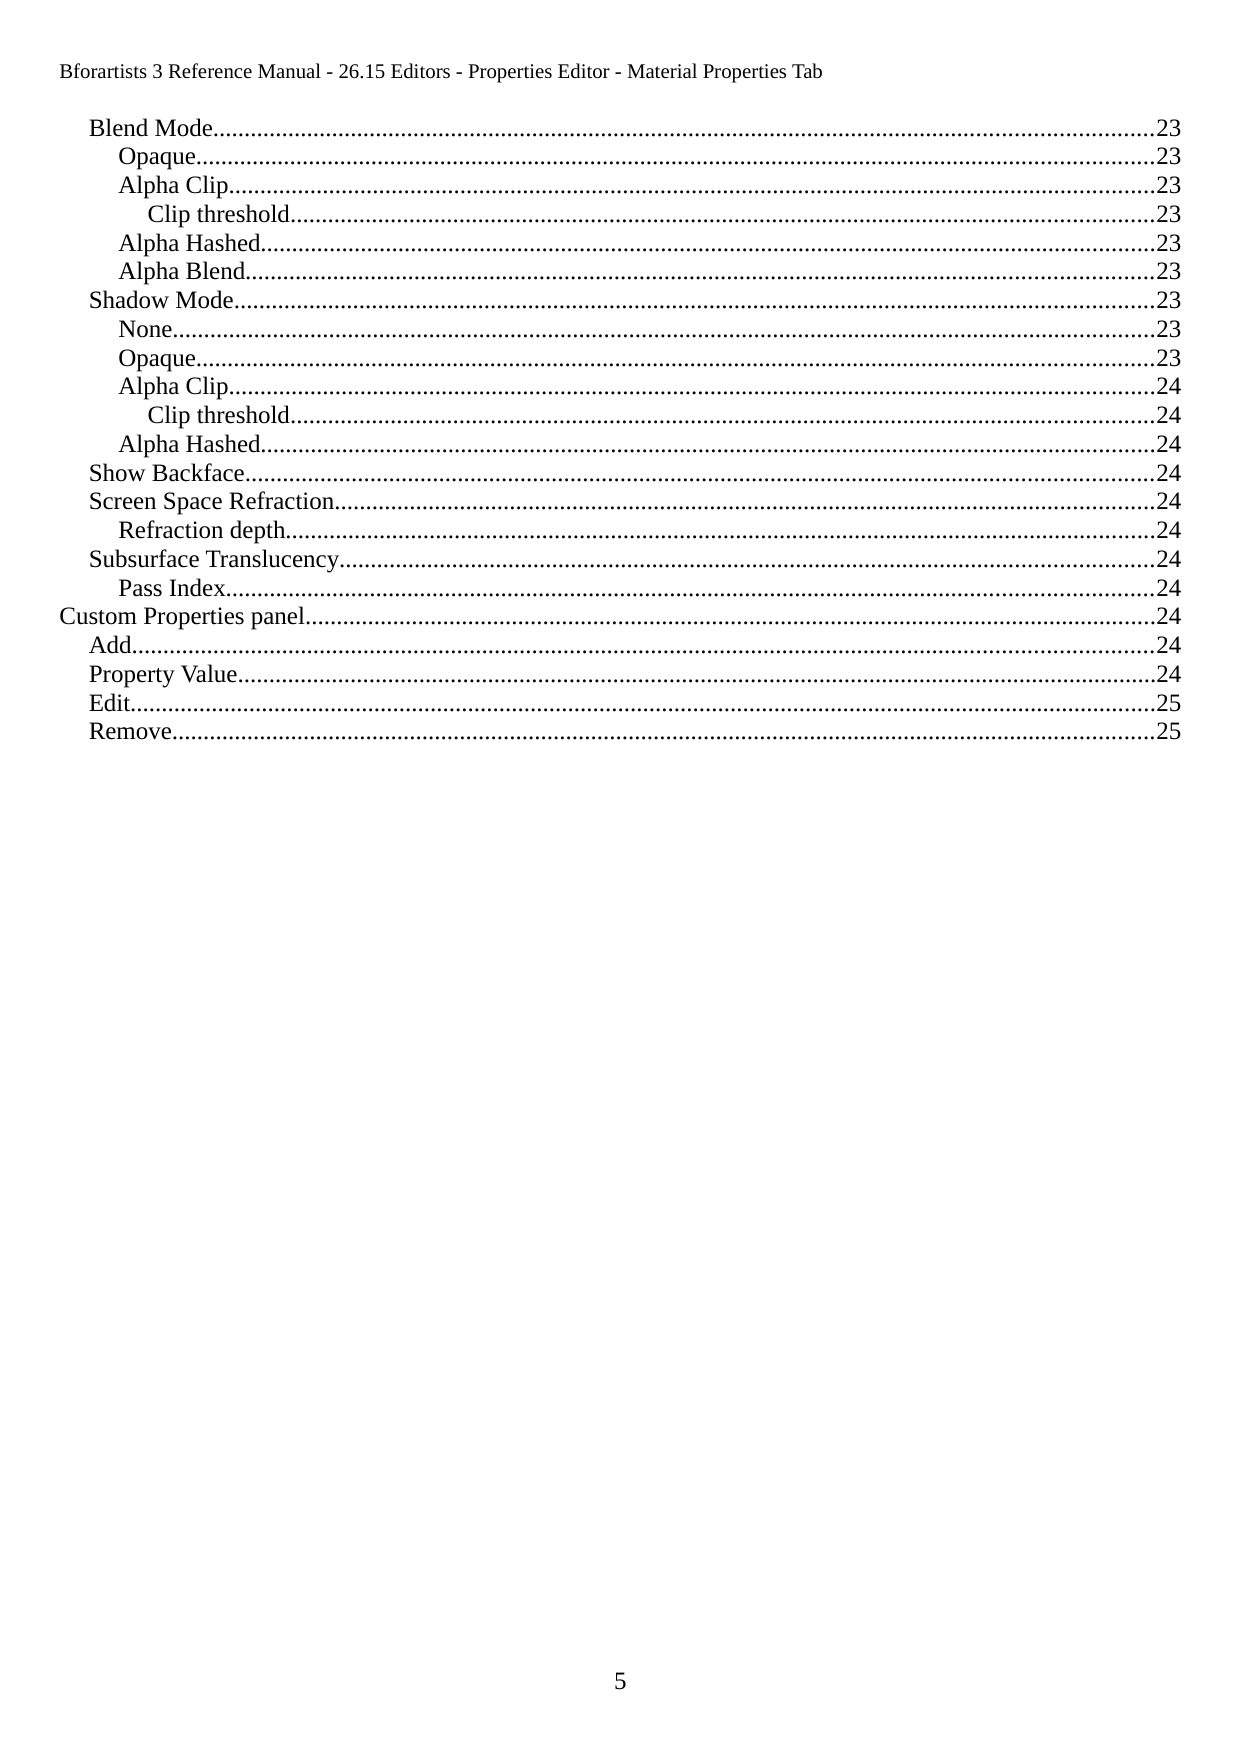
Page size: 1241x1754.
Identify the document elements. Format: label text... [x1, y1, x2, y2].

text Remove 25 [88, 716, 1181, 745]
text Property Value 24 [88, 659, 1181, 688]
text Custom Properties panel 24 [59, 601, 1181, 630]
text Alpha Clip 24 [118, 371, 1181, 400]
text Clip threshold 24 [147, 400, 1181, 429]
text Refraction depth 24 [118, 515, 1181, 544]
text Subsurface Translucency 24 [88, 544, 1181, 573]
text Edit 25 [88, 688, 1181, 716]
text Opaque 23 [118, 141, 1181, 170]
text Screen Space Refraction 24 [88, 486, 1181, 515]
text None 23 [118, 314, 1181, 343]
text Alpha Clip 23 [118, 170, 1181, 199]
text Alpha Blend 23 [118, 256, 1181, 285]
text Shadow Mode 23 [88, 285, 1181, 314]
text Show Backface 24 [88, 458, 1181, 486]
text Add 24 [88, 630, 1181, 659]
text Clip threshold 23 [147, 199, 1181, 228]
text Opaque 23 [118, 343, 1181, 371]
text Alpha Hashed 23 [118, 228, 1181, 256]
text Pass Index 24 [118, 573, 1181, 601]
text Alpha Hashed 24 [118, 429, 1181, 458]
text Blend Mode 23 [88, 113, 1181, 141]
